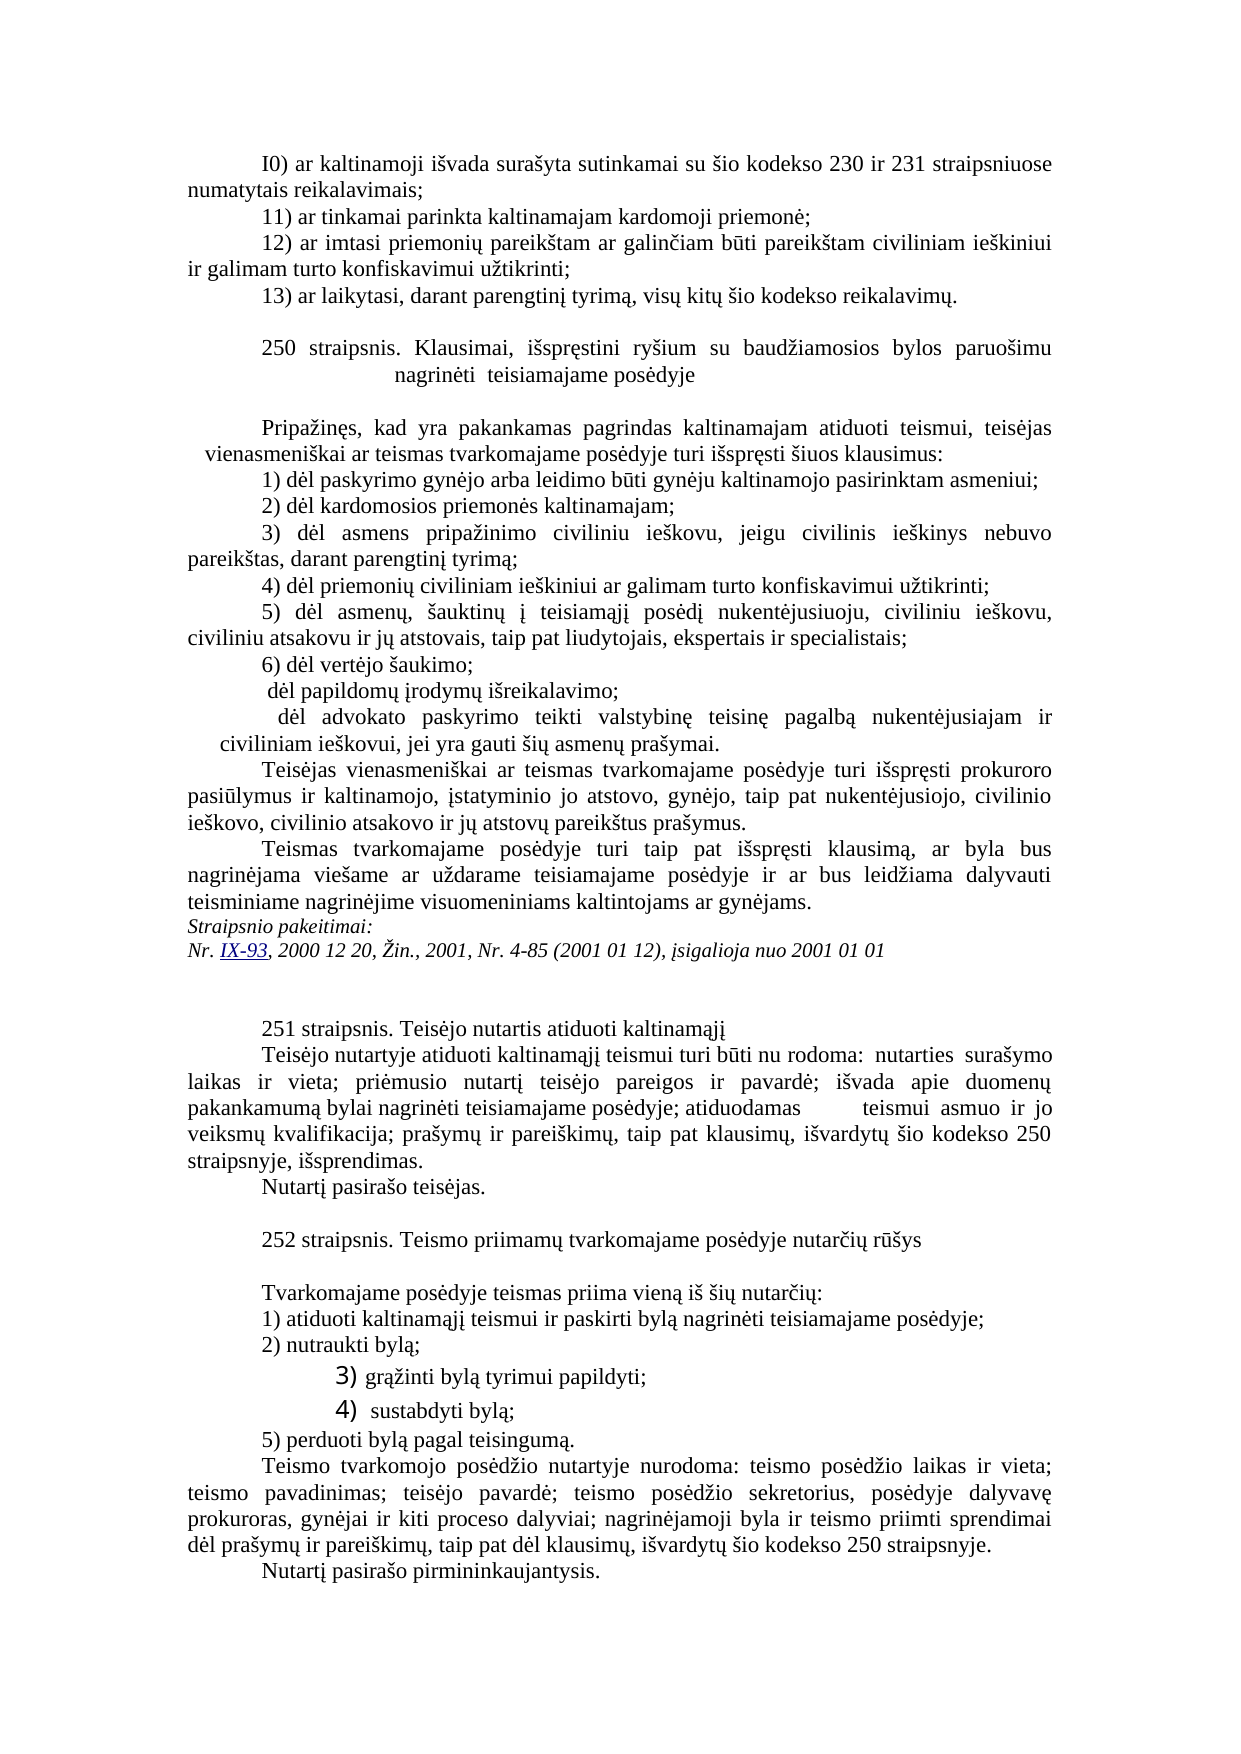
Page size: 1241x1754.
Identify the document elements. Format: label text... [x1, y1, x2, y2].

text 2) dėl kardomosios priemonės kaltinamajam; [220, 493, 1053, 519]
text Straipsnio pakeitimai: [187, 914, 1053, 938]
text Tvarkomajame posėdyje teismas priima vieną iš šių nutarčių: [187, 1279, 1053, 1305]
text Teisėjas vienasmeniškai ar teismas tvarkomajame posėdyje turi išspręsti prokuroro pasiūlymus ir kaltinamojo, įstatyminio jo atstovo, gynėjo, taip pat nukentėjusiojo, civilinio ieškovo, civilinio atsakovo ir jų atstovų pareikštus prašymus. [187, 756, 1053, 835]
list sustabdyti bylą; [261, 1392, 1053, 1426]
text Teismas tvarkomajame posėdyje turi taip pat išspręsti klausimą, ar byla bus nagrinėjama viešame ar uždarame teisiamajame posėdyje ir ar bus leidžiama dalyvauti teisminiame nagrinėjime visuomeniniams kaltintojams ar gynėjams. [187, 835, 1053, 914]
list grąžinti bylą tyrimui papildyti; [261, 1358, 1053, 1392]
text 2) nutraukti bylą; [187, 1331, 1053, 1358]
text 5) dėl asmenų, šauktinų į teisiamąjį posėdį nukentėjusiuoju, civiliniu ieškovu, civiliniu atsakovu ir jų atstovais, taip pat liudytojais, ekspertais ir specialistais; [187, 598, 1053, 651]
text 251 straipsnis. Teisėjo nutartis atiduoti kaltinamąjį [187, 1015, 1053, 1041]
text Nr. IX-93, 2000 12 20, Žin., 2001, Nr. 4-85 (2001 01 12), įsigalioja nuo 2001 01 01 [187, 938, 1053, 962]
text 11) ar tinkamai parinkta kaltinamajam kardomoji priemonė; [187, 203, 1053, 229]
text Nutartį pasirašo pirmininkaujantysis. [187, 1558, 1053, 1584]
text Nutartį pasirašo teisėjas. [218, 1173, 1053, 1199]
text 13) ar laikytasi, darant parengtinį tyrimą, visų kitų šio kodekso reikalavimų. [187, 282, 1053, 308]
text I0) ar kaltinamoji išvada surašyta sutinkamai su šio kodekso 230 ir 231 straipsniuose numatytais reikalavimais; [187, 150, 1053, 203]
text 5) perduoti bylą pagal teisingumą. [187, 1426, 1053, 1452]
text 250 straipsnis. Klausimai, išspręstini ryšium su baudžiamosios bylos paruošimu nagrinėti teisiamajame posėdyje [261, 334, 1053, 387]
text 4) dėl priemonių civiliniam ieškiniui ar galimam turto konfiskavimui užtikrinti; [187, 572, 1053, 598]
text 3) dėl asmens pripažinimo civiliniu ieškovu, jeigu civilinis ieškinys nebuvo pareikštas, darant parengtinį tyrimą; [187, 519, 1053, 572]
text 12) ar imtasi priemonių pareikštam ar galinčiam būti pareikštam civiliniam ieškiniui ir galimam turto konfiskavimui užtikrinti; [187, 229, 1053, 282]
text Teismo tvarkomojo posėdžio nutartyje nurodoma: teismo posėdžio laikas ir vieta; teismo pavadinimas; teisėjo pavardė; teismo posėdžio sekretorius, posėdyje dalyvavę prokuroras, gynėjai ir kiti proceso dalyviai; nagrinėjamoji byla ir teismo priimti sprendimai dėl prašymų ir pareiškimų, taip pat dėl klausimų, išvardytų šio kodekso 250 straipsnyje. [187, 1452, 1053, 1558]
text Teisėjo nutartyje atiduoti kaltinamąjį teismui turi būti nu rodoma: nutarties surašymo laikas ir vieta; priėmusio nutartį teisėjo pareigos ir pavardė; išvada apie duomenų pakankamumą bylai nagrinėti teisiamajame posėdyje; atiduodamas teismui asmuo ir jo veiksmų kvalifikacija; prašymų ir pareiškimų, taip pat klausimų, išvardytų šio kodekso 250 straipsnyje, išsprendimas. [187, 1041, 1053, 1173]
text 1) atiduoti kaltinamąjį teismui ir paskirti bylą nagrinėti teisiamajame posėdyje; [187, 1305, 1053, 1331]
list dėl advokato paskyrimo teikti valstybinę teisinę pagalbą nukentėjusiajam ir civiliniam ieškovui, jei yra gauti šių asmenų prašymai. [219, 703, 1053, 756]
list dėl papildomų įrodymų išreikalavimo; [219, 677, 1053, 703]
text 6) dėl vertėjo šaukimo; [219, 651, 1053, 677]
text Pripažinęs, kad yra pakankamas pagrindas kaltinamajam atiduoti teismui, teisėjas vienasmeniškai ar teismas tvarkomajame posėdyje turi išspręsti šiuos klausimus: [204, 413, 1053, 466]
text 252 straipsnis. Teismo priimamų tvarkomajame posėdyje nutarčių rūšys [187, 1226, 1053, 1252]
text 1) dėl paskyrimo gynėjo arba leidimo būti gynėju kaltinamojo pasirinktam asmeniui; [207, 466, 1053, 493]
